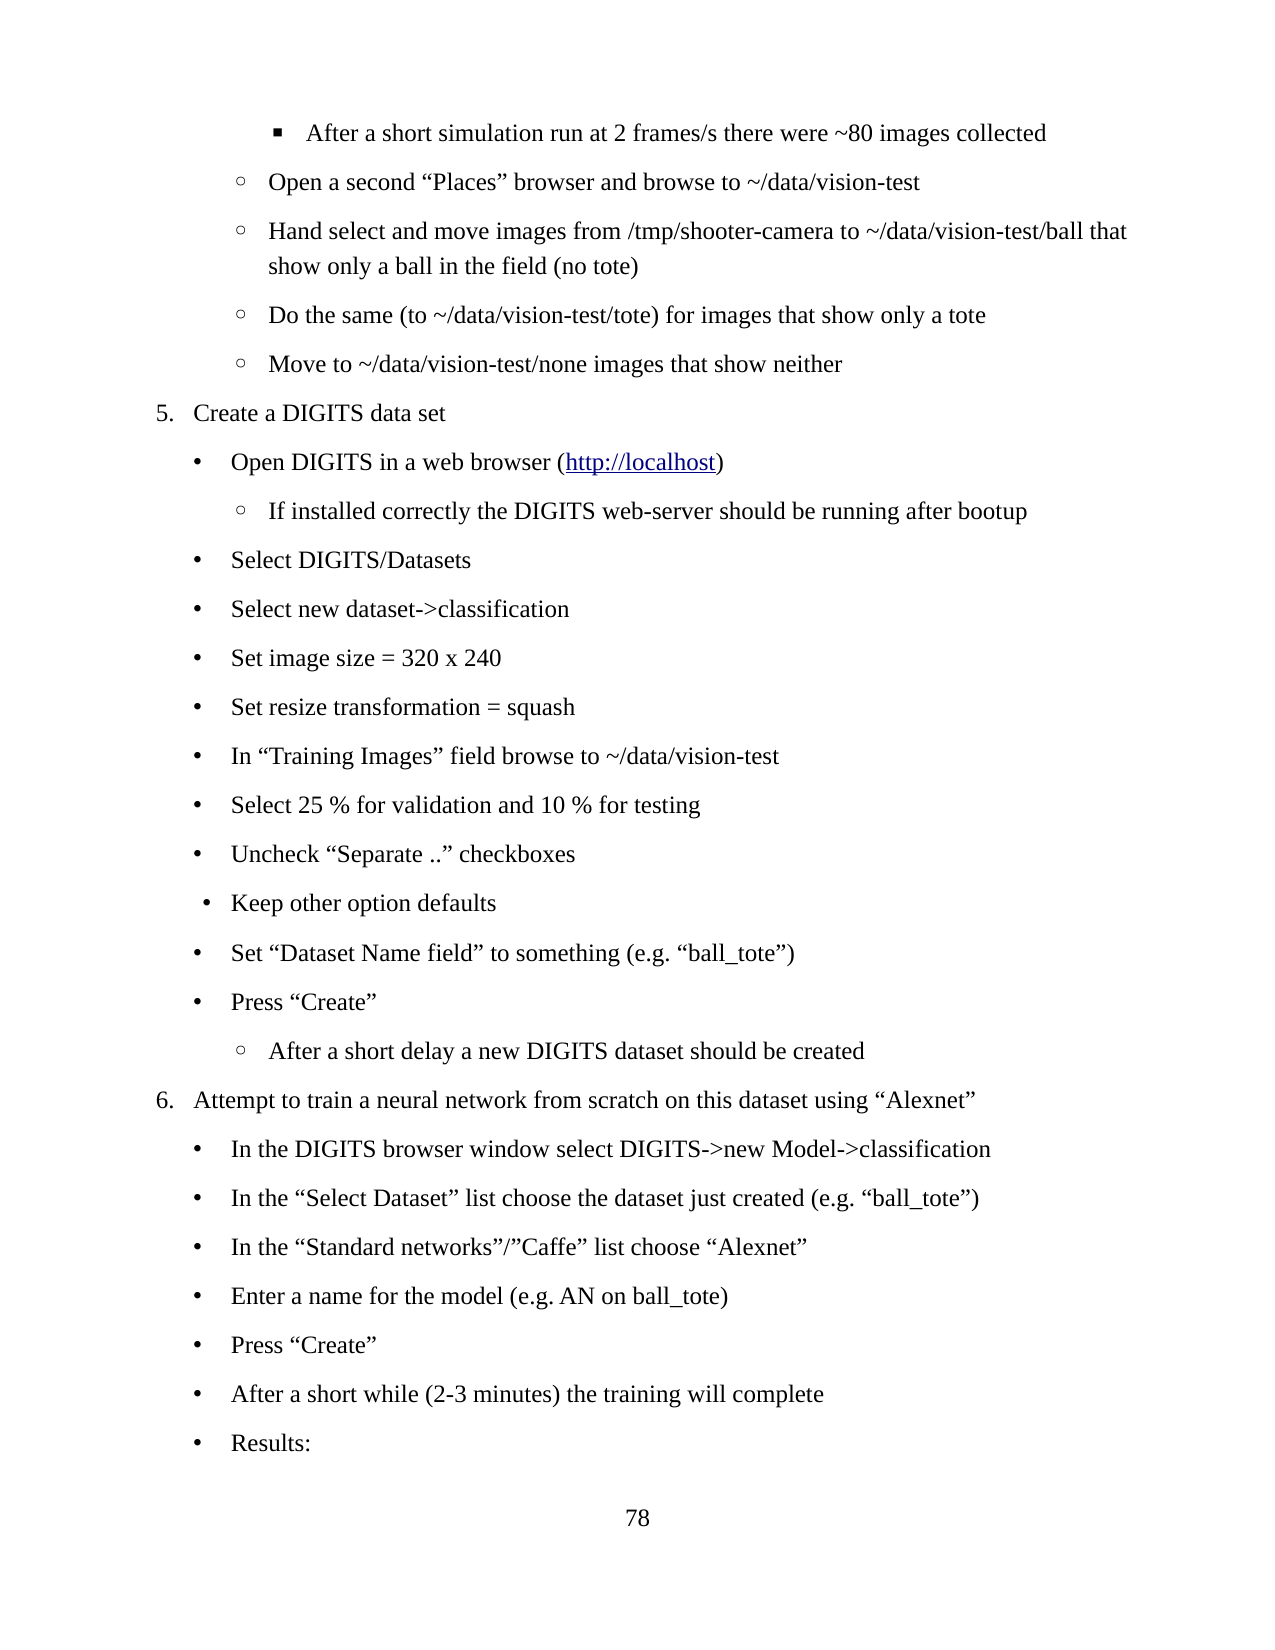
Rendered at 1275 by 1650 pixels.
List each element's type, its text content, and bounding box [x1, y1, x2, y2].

list Set image size = 320 x 240 [193, 643, 1157, 672]
list Select new dataset->classification [193, 594, 1157, 623]
list After a short delay a new DIGITS dataset should be created [231, 1036, 1157, 1064]
list Press “Create” [193, 987, 1157, 1015]
list Set “Dataset Name field” to something (e.g. “ball_tote”) [193, 938, 1157, 966]
list Create a DIGITS data set [156, 398, 1157, 427]
list Keep other option defaults [202, 888, 1157, 917]
list Hand select and move images from /tmp/shooter-camera to ~/data/vision-test/ball that show only a ball in the field (no tote) [231, 216, 1157, 279]
list Enter a name for the model (e.g. AN on ball_tote) [193, 1281, 1157, 1310]
list Select 25 % for validation and 10 % for testing [193, 790, 1157, 819]
list In the “Standard networks”/”Caffe” list choose “Alexnet” [193, 1232, 1157, 1261]
list Open a second “Places” browser and browse to ~/data/vision-test [231, 167, 1157, 196]
list Results: [193, 1428, 1157, 1457]
list Press “Create” [193, 1330, 1157, 1359]
list If installed correctly the DIGITS web-server should be running after bootup [231, 496, 1157, 525]
list Move to ~/data/vision-test/none images that show neither [231, 349, 1157, 378]
list Set resize transformation = squash [193, 692, 1157, 721]
list Attempt to train a neural network from scratch on this dataset using “Alexnet” [156, 1085, 1157, 1113]
list Uncheck “Separate ..” checkboxes [193, 839, 1157, 868]
list After a short while (2-3 minutes) the training will complete [193, 1379, 1157, 1408]
list Select DIGITS/Datasets [193, 545, 1157, 574]
list In the “Select Dataset” list choose the dataset just created (e.g. “ball_tote”) [193, 1183, 1157, 1212]
list Do the same (to ~/data/vision-test/tote) for images that show only a tote [231, 300, 1157, 328]
list After a short simulation run at 2 frames/s there were ~80 images collected [268, 118, 1157, 147]
list In “Training Images” field browse to ~/data/vision-test [193, 741, 1157, 770]
list In the DIGITS browser window select DIGITS->new Model->classification [193, 1134, 1157, 1163]
list Open DIGITS in a web browser (http://localhost) [193, 447, 1157, 476]
